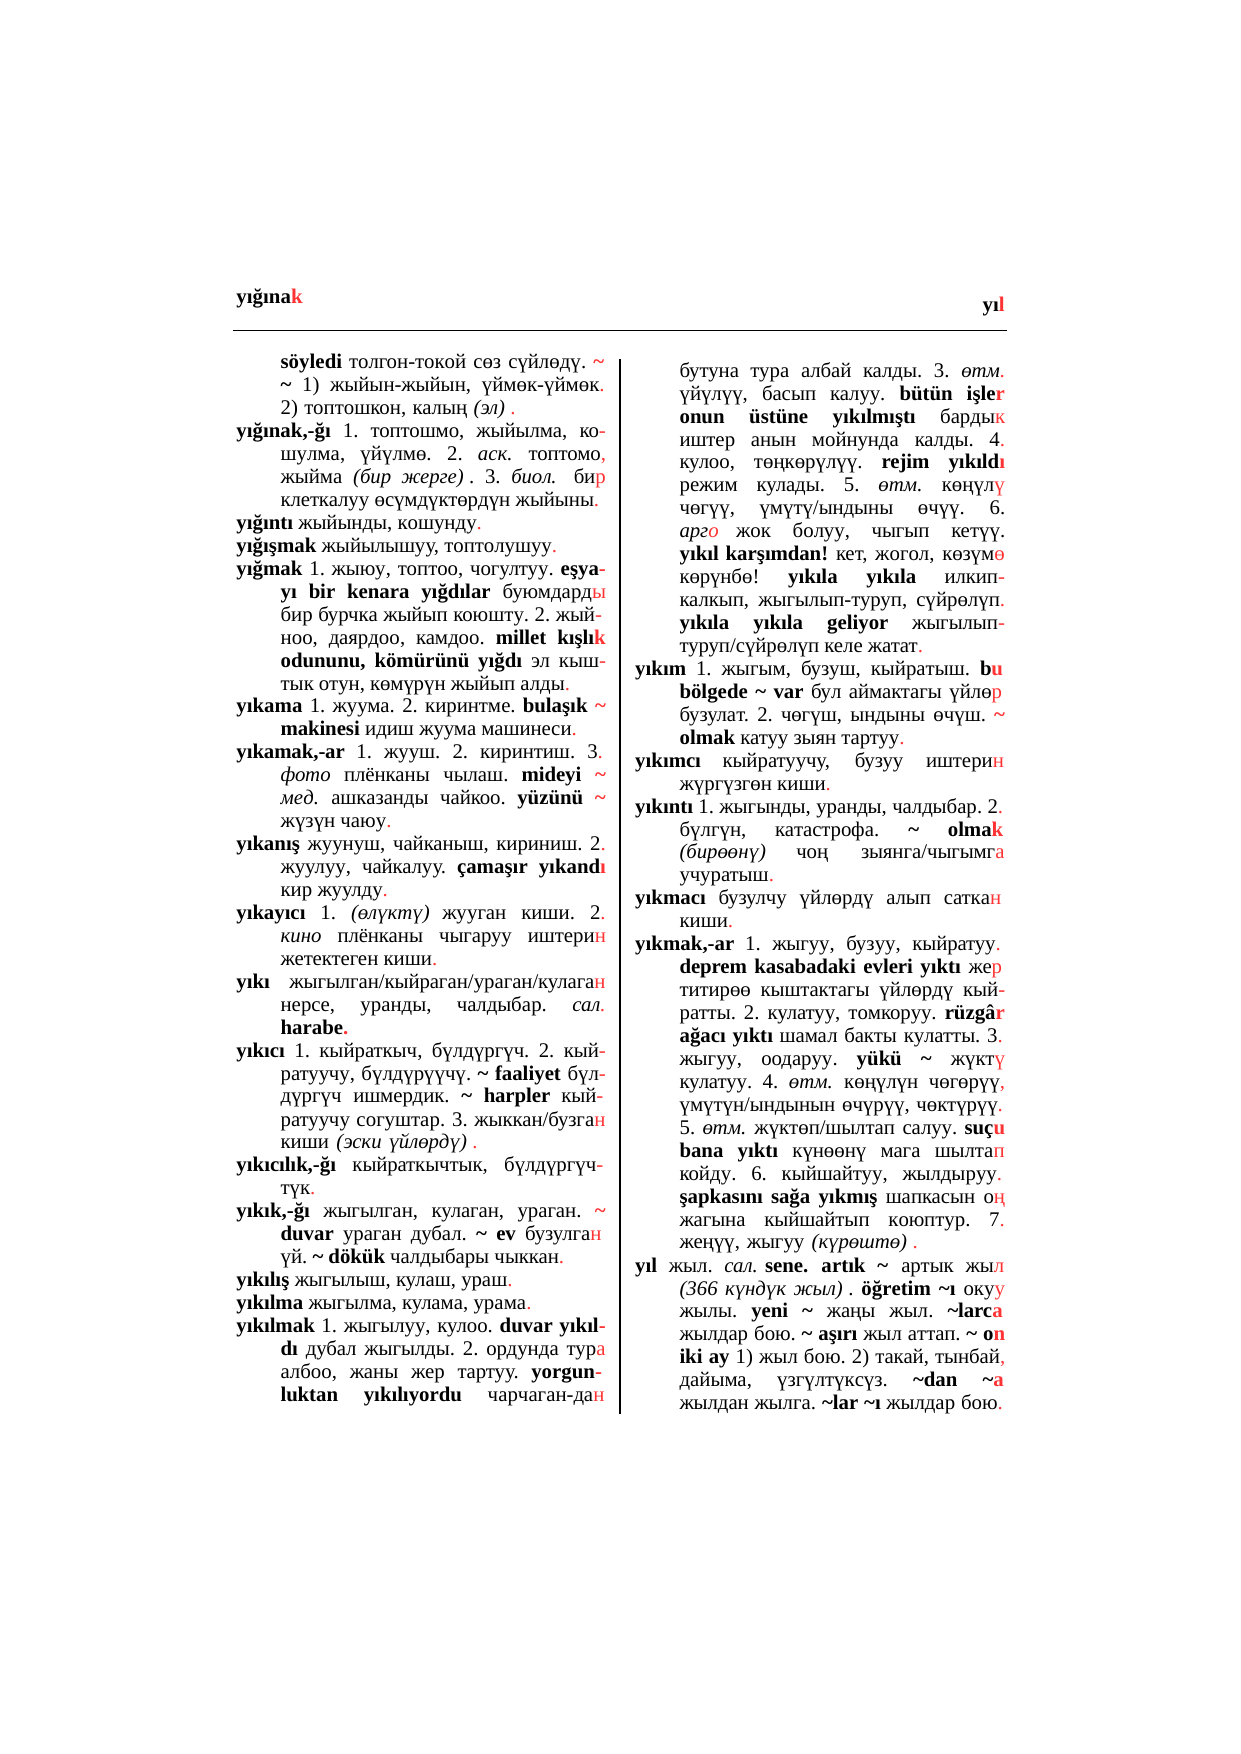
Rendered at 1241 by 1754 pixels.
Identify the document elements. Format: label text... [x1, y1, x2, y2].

text luktan yıkılıyordu чарчаган-дан [280, 1383, 606, 1406]
text киши. [679, 909, 733, 932]
text yıkama 1. жуума. 2. киринтме. bulaşık ~ makinesi идиш жуума машинеси. [236, 694, 606, 740]
text şapkasını sağa yıkmış шапкасын оң жагына кыйшайтып коюптур. 7. жеңүү, жыгуу (күрөштө) . [679, 1185, 1005, 1253]
text ~ 1) жыйын-жыйын, үймөк-үймөк. [280, 373, 606, 396]
text бүлгүн, катастрофа. ~ olmak [679, 818, 1004, 841]
text yıkmak,-ar 1. жыгуу, бузуу, кыйратуу. [635, 932, 1065, 955]
text бузулат. 2. чөгүш, ындыны өчүш. ~ olmak катуу зыян тартуу. [679, 703, 1005, 749]
text жыгуу, оодаруу. yükü ~ жүктү кулатуу. 4. өтм. көңүлүн чөгөрүү, үмүтүн/ындынын өчүрүү, чөктүрүү. [679, 1047, 1005, 1116]
text түк. [280, 1176, 316, 1199]
text yığıntı жыйынды, кошунду. [236, 511, 606, 534]
text yıkıcı 1. кыйраткыч, бүлдүргүч. 2. кый- ратуучу, бүлдүрүүчү. ~ faaliyet бүл- дүргүч ишмердик. ~ harpler кый- [236, 1039, 606, 1107]
text титирөө кыштактагы үйлөрдү кый- ратты. 2. кулатуу, томкоруу. rüzgâr ağacı yıktı шамал бакты кулатты. 3. [679, 978, 1005, 1047]
text ноо, даярдоо, камдоо. millet kışlık odununu, kömürünü yığdı эл кыш- тык отун, көмүрүн жыйып алды. [280, 626, 606, 694]
text yıkıcılık,-ğı кыйраткычтык, бүлдүргүч- [236, 1153, 606, 1176]
text yıl [922, 292, 1065, 316]
text үй. ~ dökük чалдыбары чыккан. yıkılış жыгылыш, кулаш, ураш. yıkılma жыгылма, кулама, урама. [236, 1245, 577, 1314]
text бутуна тура албай калды. 3. өтм. үйүлүү, басып калуу. bütün işler onun üstüne yıkılmıştı бардык иштер анын мойнунда калды. 4. кулоо, төңкөрүлүү. rejim yıkıldı режим кулады. 5. өтм. көңүлү чөгүү, үмүтү/ындыны өчүү. 6. арго жок болуу, чыгып кетүү. yıkıl karşımdan! кет, жогол, көзүмө көрүнбө! yıkıla yıkıla илкип- калкып, жыгылып-туруп, сүйрөлүп. yıkıla yıkıla geliyor жыгылып- туруп/сүйрөлүп келе жатат. [679, 358, 1005, 657]
text yıkımcı кыйратуучу, бузуу иштерин [635, 749, 1065, 772]
text жылдан жылга. ~lar ~ı жылдар бою. [679, 1391, 1005, 1414]
text фото плёнканы чылаш. mideyi ~ мед. ашказанды чайкоо. yüzünü ~ жүзүн чаюу. [280, 763, 606, 832]
text ратуучу согуштар. 3. жыккан/бузган киши (эски үйлөрдү) . [280, 1108, 605, 1153]
text yığışmak жыйылышуу, топтолушуу. [236, 534, 606, 557]
text жүргүзгөн киши. [679, 772, 831, 795]
text yıkık,-ğı жыгылган, кулаган, ураган. ~ duvar ураган дубал. ~ ev бузулган [236, 1199, 606, 1245]
text клеткалуу өсүмдүктөрдүн жыйыны. [280, 488, 601, 511]
text yıkamak,-ar 1. жууш. 2. киринтиш. 3. [236, 740, 606, 763]
text yıkmacı бузулчу үйлөрдү алып саткан [635, 886, 1065, 909]
text yıkayıcı 1. (өлүктү) жууган киши. 2. кино плёнканы чыгаруу иштерин жетектеген киши. [236, 901, 606, 970]
text жылдар бою. ~ aşırı жыл аттап. ~ on iki ay 1) жыл бою. 2) такай, тынбай, дайыма, үзгүлтүксүз. ~dan ~a [679, 1322, 1005, 1391]
text yıkıntı 1. жыгынды, уранды, чалдыбар. 2. [635, 795, 1004, 818]
text 5. өтм. жүктөп/шылтап салуу. suçu bana yıktı күнөөнү мага шылтап койду. 6. кыйшайтуу, жылдыруу. [679, 1116, 1005, 1185]
text yıkanış жуунуш, чайканыш, кириниш. 2. жуулуу, чайкалуу. çamaşır yıkandı кир жуулду. [236, 832, 606, 901]
text yığmak 1. жыюу, топтоо, чогултуу. eşya- yı bir kenara yığdılar буюмдарды бир бурчка жыйып коюшту. 2. жый- [236, 557, 606, 626]
text 2) топтошкон, калың (эл) . [280, 396, 516, 419]
text yıkılmak 1. жыгылуу, кулоо. duvar yıkıl- dı дубал жыгылды. 2. ордунда тура албоо, жаны жер тартуу. yorgun- [236, 1314, 606, 1383]
text yığınak,-ğı 1. топтошмо, жыйылма, ко- шулма, үйүлмө. 2. аск. топтомо, жыйма (бир жерге) . 3. биол. бир [236, 419, 606, 488]
text (бирөөнү) чоң зыянга/чыгымга учуратыш. [679, 841, 1004, 886]
text yıkım 1. жыгым, бузуш, кыйратыш. bu bölgede ~ var бул аймактагы үйлөр [635, 657, 1027, 703]
text yıl жыл. сал. sene. artık ~ артык жыл (366 күндүк жыл) . öğretim ~ı окуу жылы. yeni ~ жаңы жыл. ~larca [635, 1254, 1005, 1322]
text yıkı жыгылган/кыйраган/ураган/кулаган нерсе, уранды, чалдыбар. сал. harabe. [236, 970, 605, 1039]
text yığınak [236, 284, 303, 308]
text söyledi толгон-токой сөз сүйлөдү. ~ [280, 349, 606, 373]
text deprem kasabadaki evleri yıktı жер [679, 955, 1004, 978]
